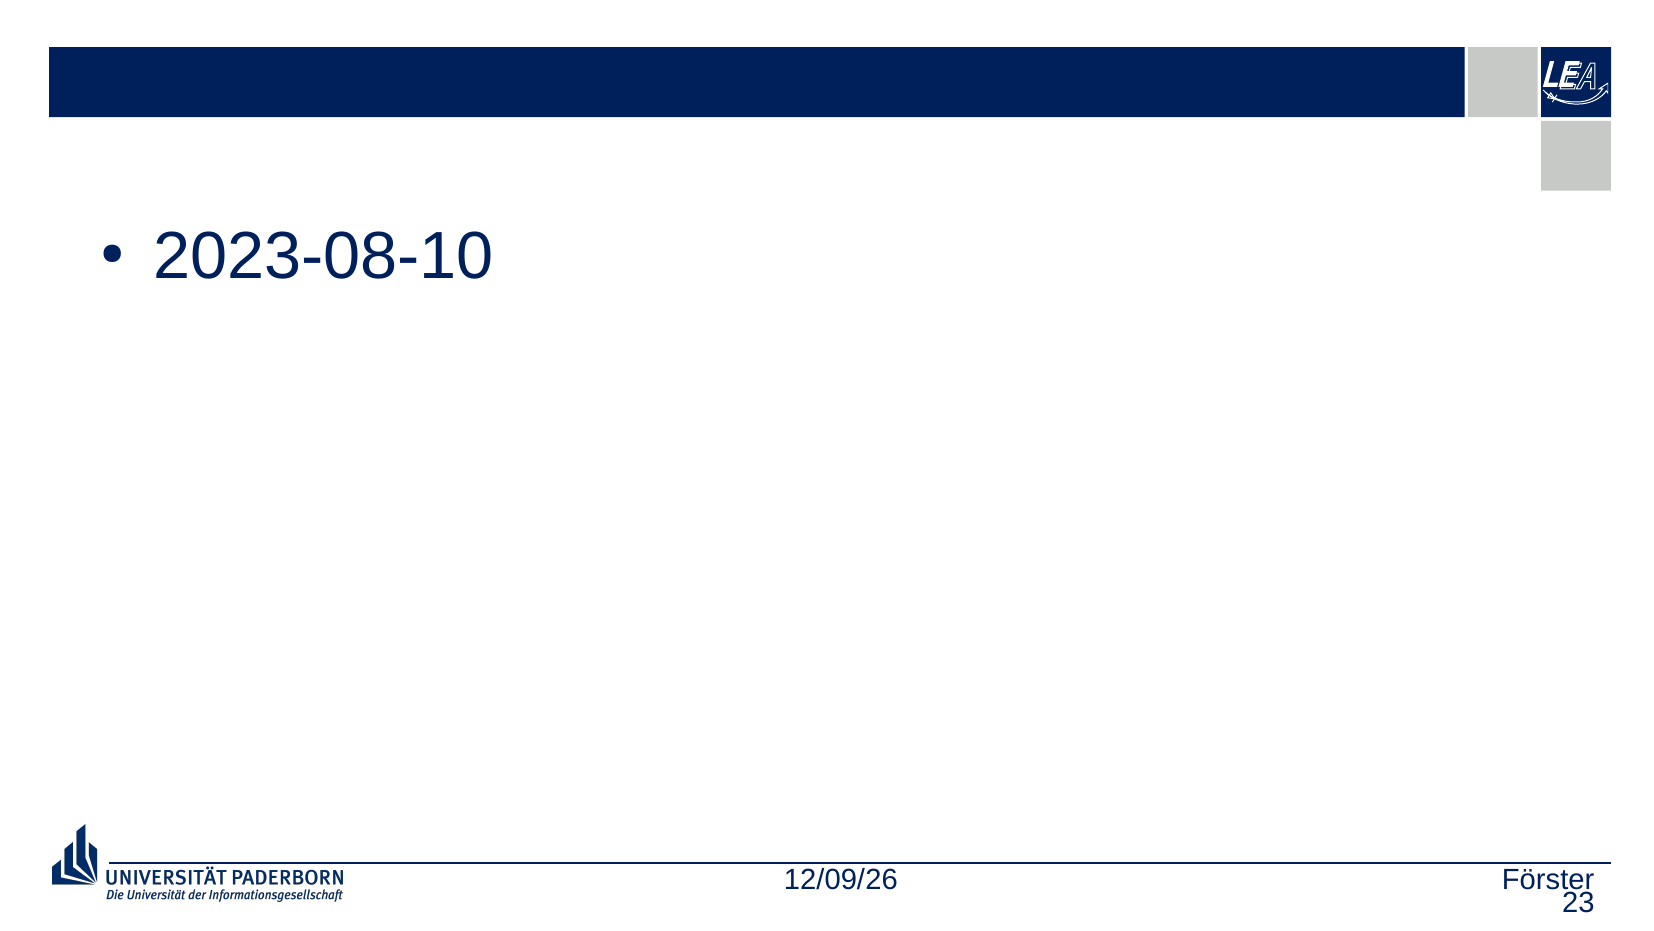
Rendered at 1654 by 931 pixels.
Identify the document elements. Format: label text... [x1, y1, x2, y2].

list 2023-08-10 [82, 217, 1571, 758]
picture [52, 824, 343, 902]
